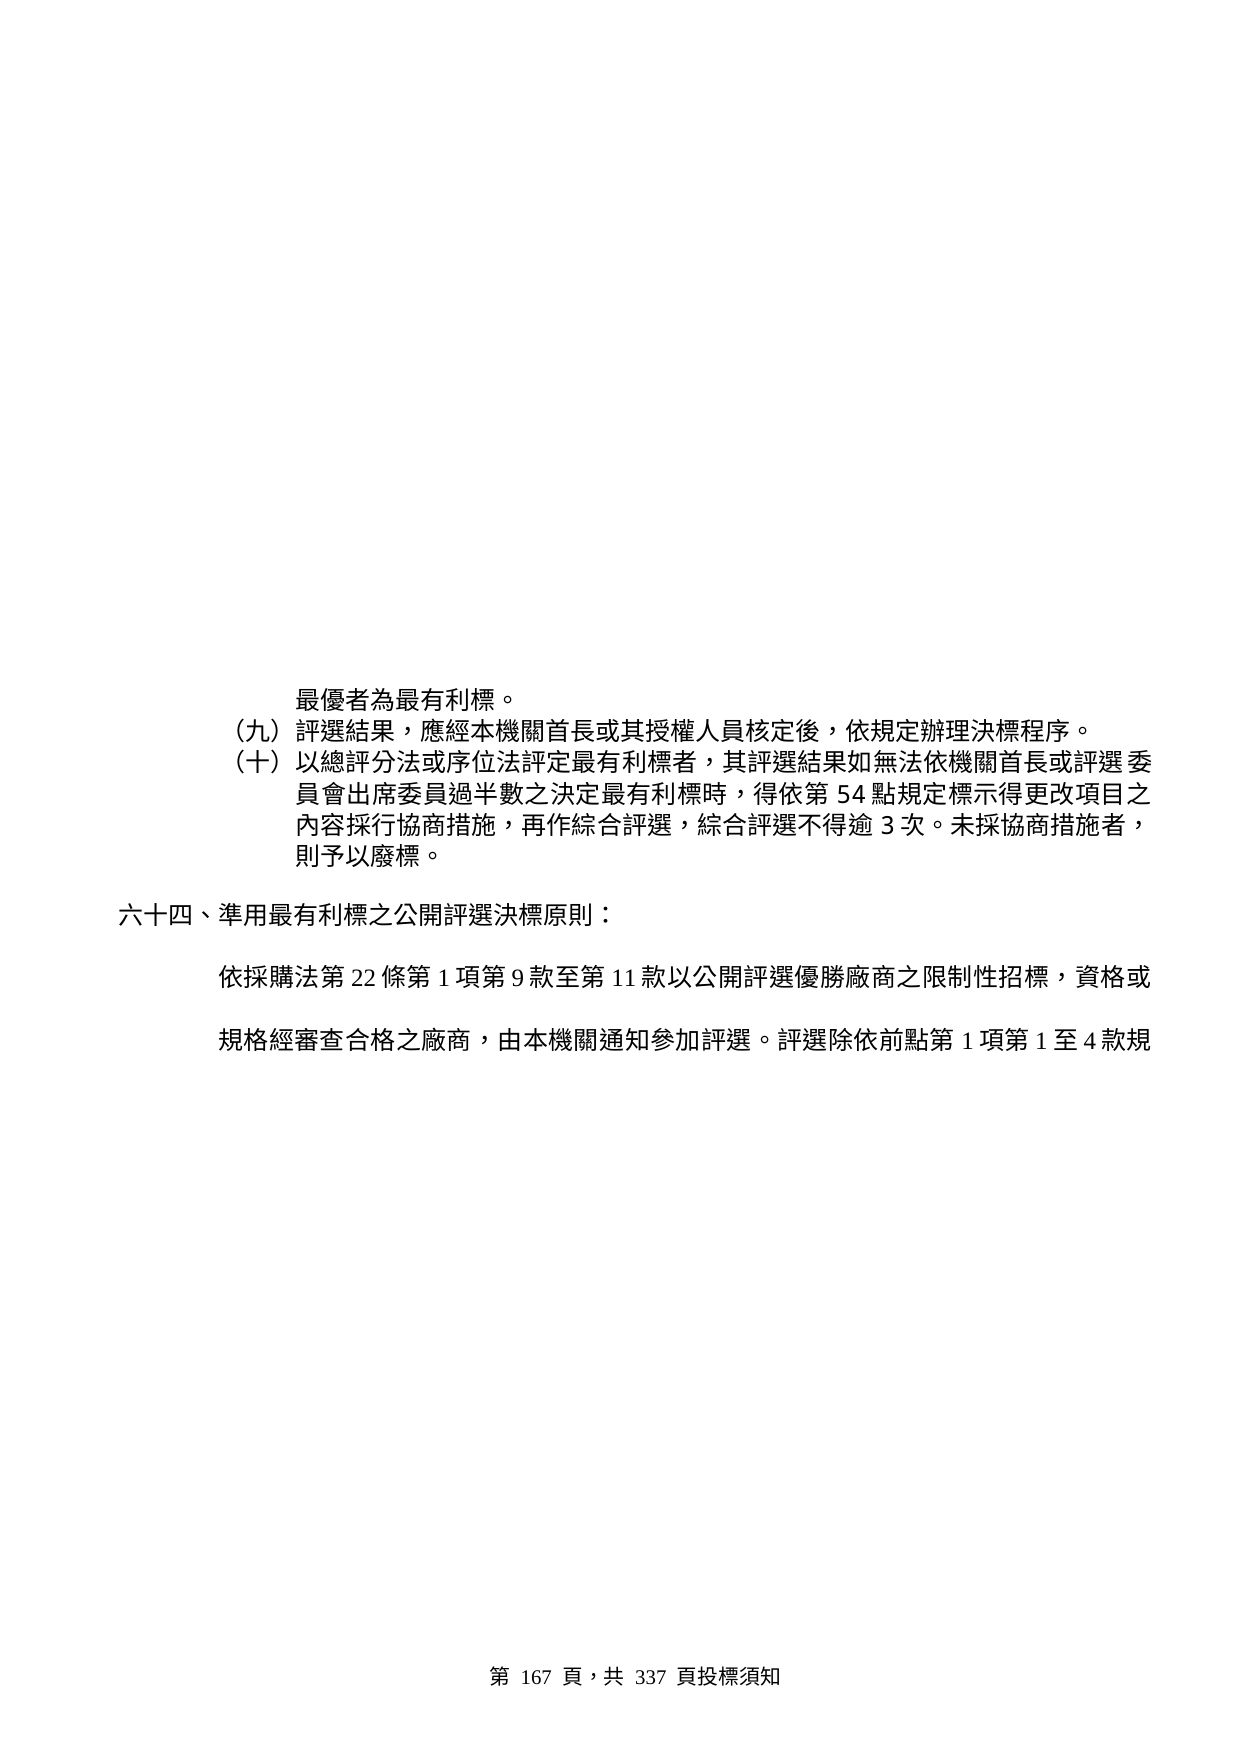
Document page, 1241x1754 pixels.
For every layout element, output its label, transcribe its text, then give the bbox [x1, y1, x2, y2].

text 六十四、準用最有利標之公開評選決標原則： [118, 872, 1152, 934]
text （九）評選結果，應經本機關首長或其授權人員核定後，依規定辦理決標程序。 [220, 716, 1152, 747]
text 依採購法第22條第1項第9款至第11款以公開評選優勝廠商之限制性招標，資格或規格經審查合格之廠商，由本機關通知參加評選。評選除依前點第1項第1至4款規 [218, 934, 1152, 1059]
text 最優者為最有利標。 [220, 684, 1152, 716]
text （十）以總評分法或序位法評定最有利標者，其評選結果如無法依機關首長或評選委員會出席委員過半數之決定最有利標時，得依第54點規定標示得更改項目之內容採行協商措施，再作綜合評選，綜合評選不得逾3次。未採協商措施者，則予以廢標。 [220, 747, 1152, 872]
